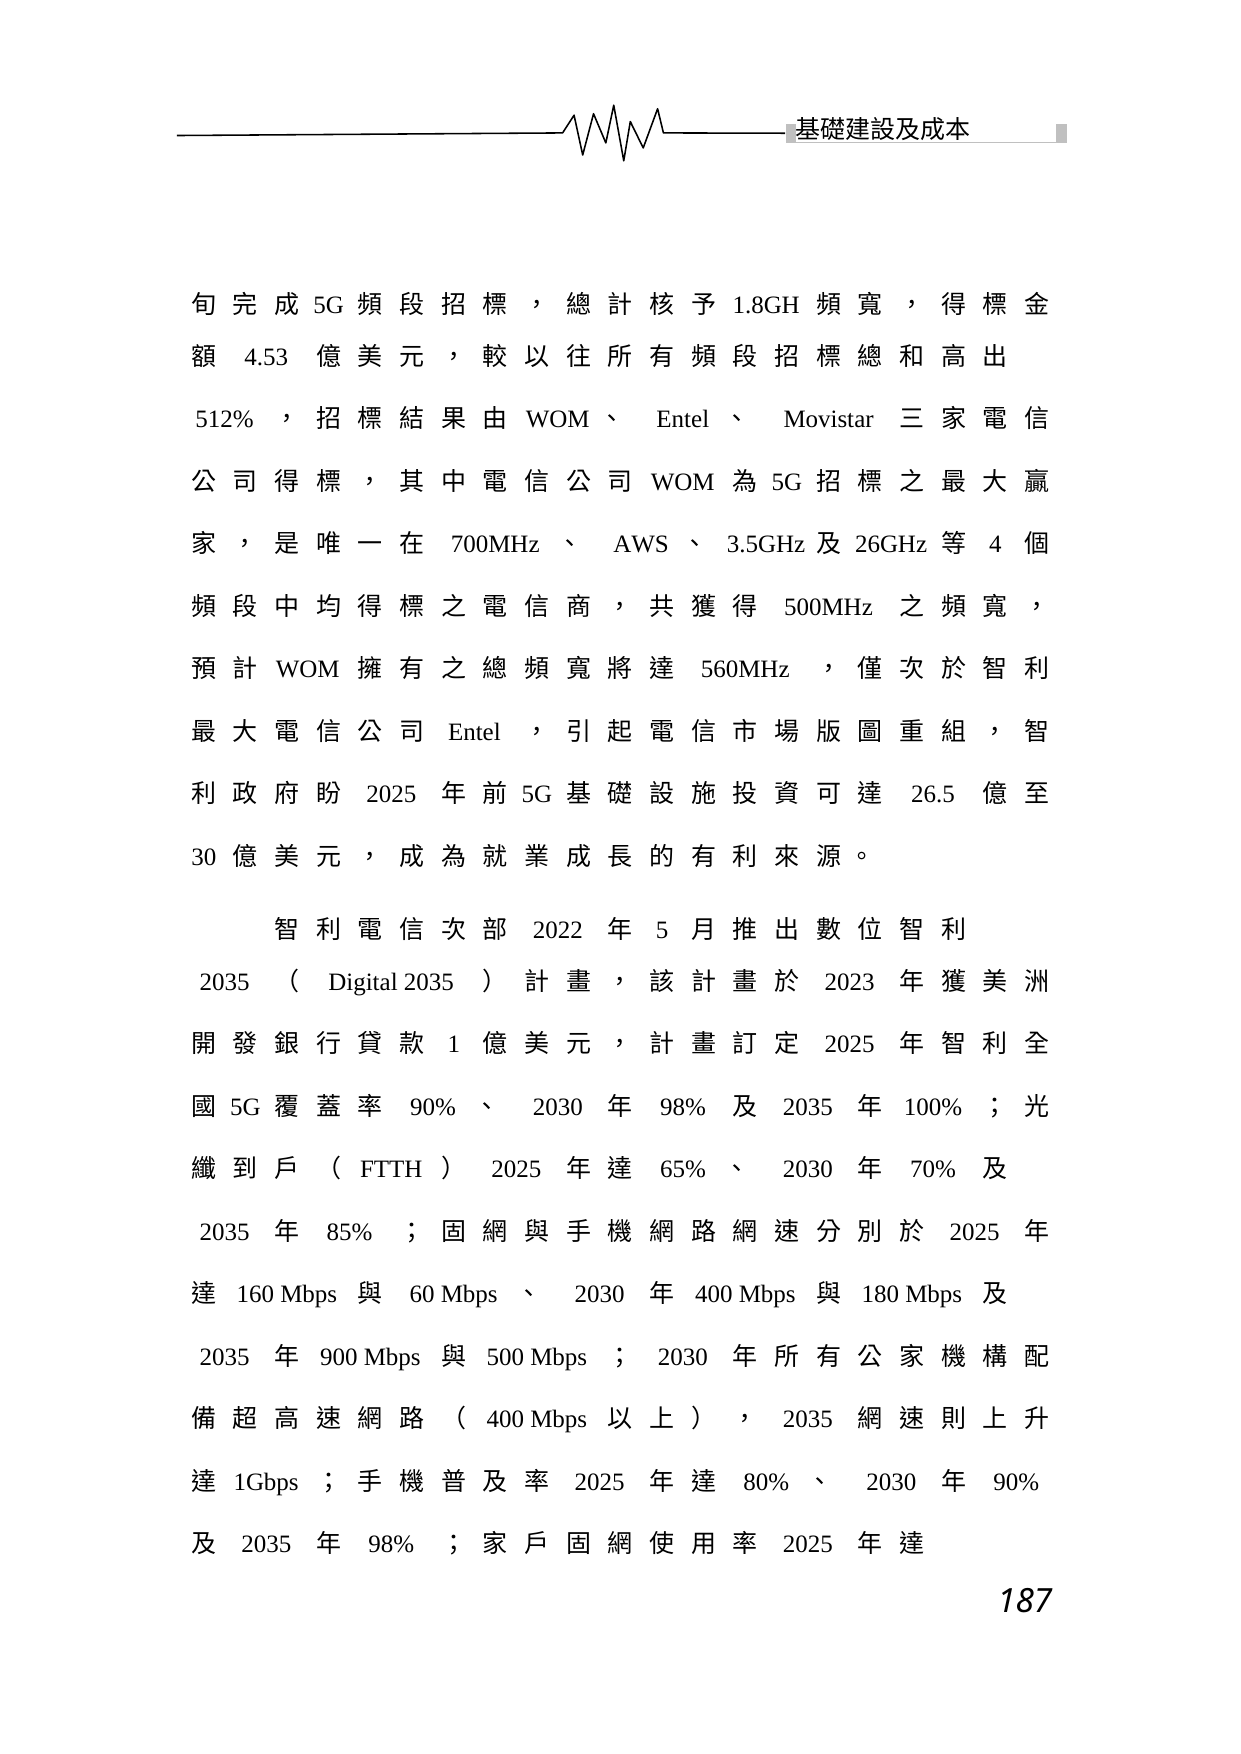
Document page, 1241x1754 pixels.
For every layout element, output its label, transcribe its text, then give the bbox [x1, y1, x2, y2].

text 旬完成5G頻段招標，總計核予1.8GH頻寬，得標金額4.53億美元，較以往所有頻段招標總和高出512%，招標結果由WOM、Entel、Movistar三家電信公司得標，其中電信公司WOM為5G招標之最大贏家，是唯一在700MHz、AWS、3.5GHz及26GHz等4個頻段中均得標之電信商，共獲得500MHz之頻寬，預計WOM擁有之總頻寬將達560MHz，僅次於智利最大電信公司Entel，引起電信市場版圖重組，智利政府盼2025年前5G基礎設施投資可達26.5億至30億美元，成為就業成長的有利來源。 [183, 250, 1058, 875]
text 智利電信次部2022年5月推出數位智利2035（Digital 2035）計畫，該計畫於2023年獲美洲開發銀行貸款1億美元，計畫訂定2025年智利全國5G覆蓋率90%、2030年98%及2035年100%；光纖到戶（FTTH）2025年達65%、2030年70%及2035年85%；固網與手機網路網速分別於2025年達160 Mbps與60 Mbps、2030年400 Mbps與180 Mbps及2035年900 Mbps與500 Mbps；2030年所有公家機構配備超高速網路（400 Mbps以上），2035網速則上升達1Gbps；手機普及率2025年達80%、2030年90%及2035年98%；家戶固網使用率2025年達 [183, 875, 1058, 1563]
